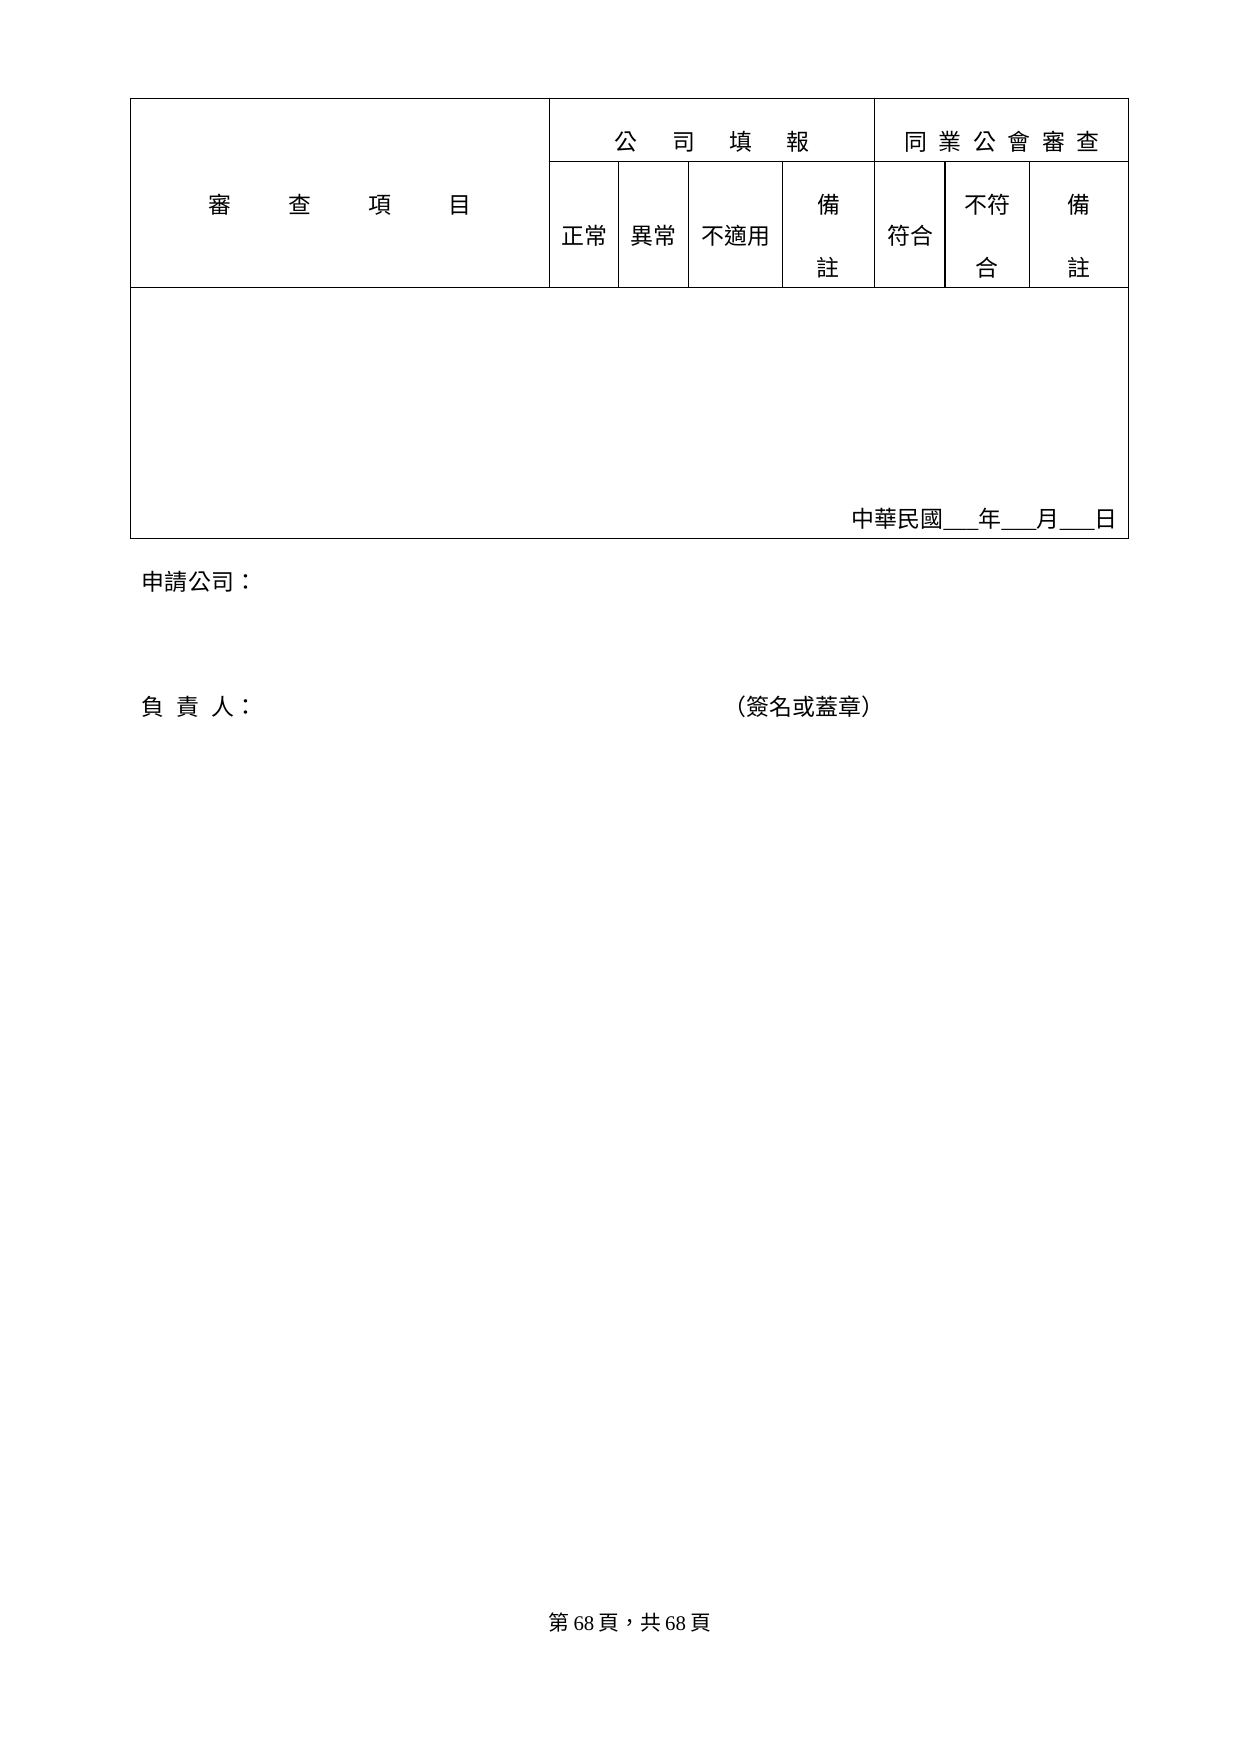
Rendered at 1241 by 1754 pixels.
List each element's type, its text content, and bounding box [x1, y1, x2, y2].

table_cell 正常 [550, 162, 618, 287]
table_cell 備 註 [1030, 162, 1128, 287]
table_cell 不適用 [689, 162, 782, 287]
table_cell 備 註 [783, 162, 874, 287]
table_header 同 業 公 會 審 查 [875, 99, 1128, 161]
table_header 公 司 填 報 [550, 99, 874, 161]
table_cell 中華民國___年___月___日 [131, 288, 1128, 538]
table_header 審 查 項 目 [131, 99, 549, 287]
table_cell 異常 [619, 162, 688, 287]
table_cell 不符合 [946, 162, 1029, 287]
table_cell 申請公司： 負 責 人： （簽名或蓋章） [130, 539, 1129, 789]
table_cell 符合 [875, 162, 944, 287]
